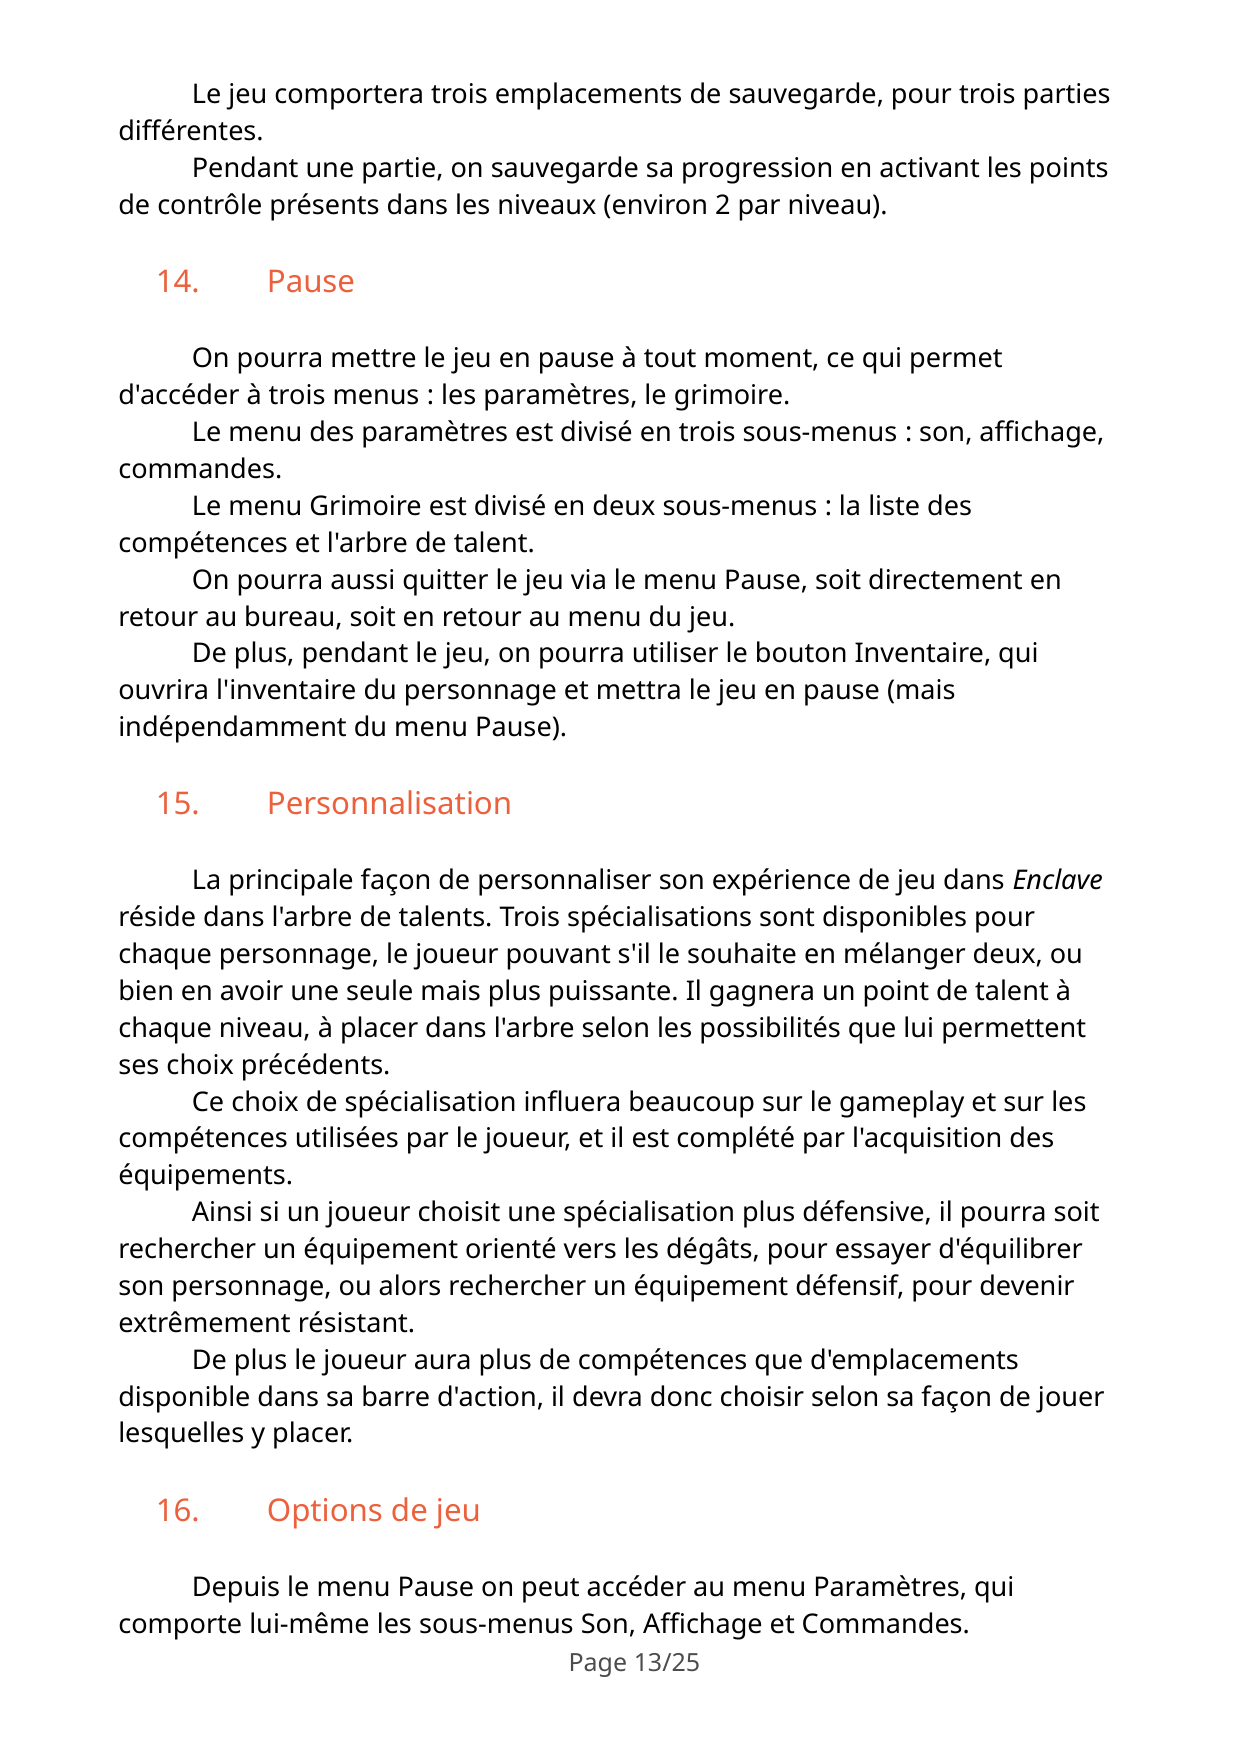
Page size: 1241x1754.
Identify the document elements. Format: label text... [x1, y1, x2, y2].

list Pause [156, 259, 1122, 302]
text Ce choix de spécialisation influera beaucoup sur le gameplay et sur les compétences utilisées par le joueur, et il est complété par l'acquisition des équipements. [118, 1082, 1122, 1193]
text De plus le joueur aura plus de compétences que d'emplacements disponible dans sa barre d'action, il devra donc choisir selon sa façon de jouer lesquelles y placer. [118, 1340, 1122, 1451]
text De plus, pendant le jeu, on pourra utiliser le bouton Inventaire, qui ouvrira l'inventaire du personnage et mettra le jeu en pause (mais indépendamment du menu Pause). [118, 634, 1122, 744]
text Le menu des paramètres est divisé en trois sous-menus : son, affichage, commandes. [118, 413, 1122, 486]
text On pourra aussi quitter le jeu via le menu Pause, soit directement en retour au bureau, soit en retour au menu du jeu. [118, 560, 1122, 634]
text La principale façon de personnaliser son expérience de jeu dans Enclave réside dans l'arbre de talents. Trois spécialisations sont disponibles pour chaque personnage, le joueur pouvant s'il le souhaite en mélanger deux, ou bien en avoir une seule mais plus puissante. Il gagnera un point de talent à chaque niveau, à placer dans l'arbre selon les possibilités que lui permettent ses choix précédents. [118, 861, 1122, 1082]
text Ainsi si un joueur choisit une spécialisation plus défensive, il pourra soit rechercher un équipement orienté vers les dégâts, pour essayer d'équilibrer son personnage, ou alors rechercher un équipement défensif, pour devenir extrêmement résistant. [118, 1193, 1122, 1340]
text Le jeu comportera trois emplacements de sauvegarde, pour trois parties différentes. [118, 75, 1122, 149]
text Pendant une partie, on sauvegarde sa progression en activant les points de contrôle présents dans les niveaux (environ 2 par niveau). [118, 149, 1122, 222]
text Depuis le menu Pause on peut accéder au menu Paramètres, qui comporte lui-même les sous-menus Son, Affichage et Commandes. [118, 1567, 1122, 1641]
list Personnalisation [156, 781, 1122, 824]
text On pourra mettre le jeu en pause à tout moment, ce qui permet d'accéder à trois menus : les paramètres, le grimoire. [118, 339, 1122, 413]
list Options de jeu [156, 1488, 1122, 1530]
text Le menu Grimoire est divisé en deux sous-menus : la liste des compétences et l'arbre de talent. [118, 486, 1122, 560]
